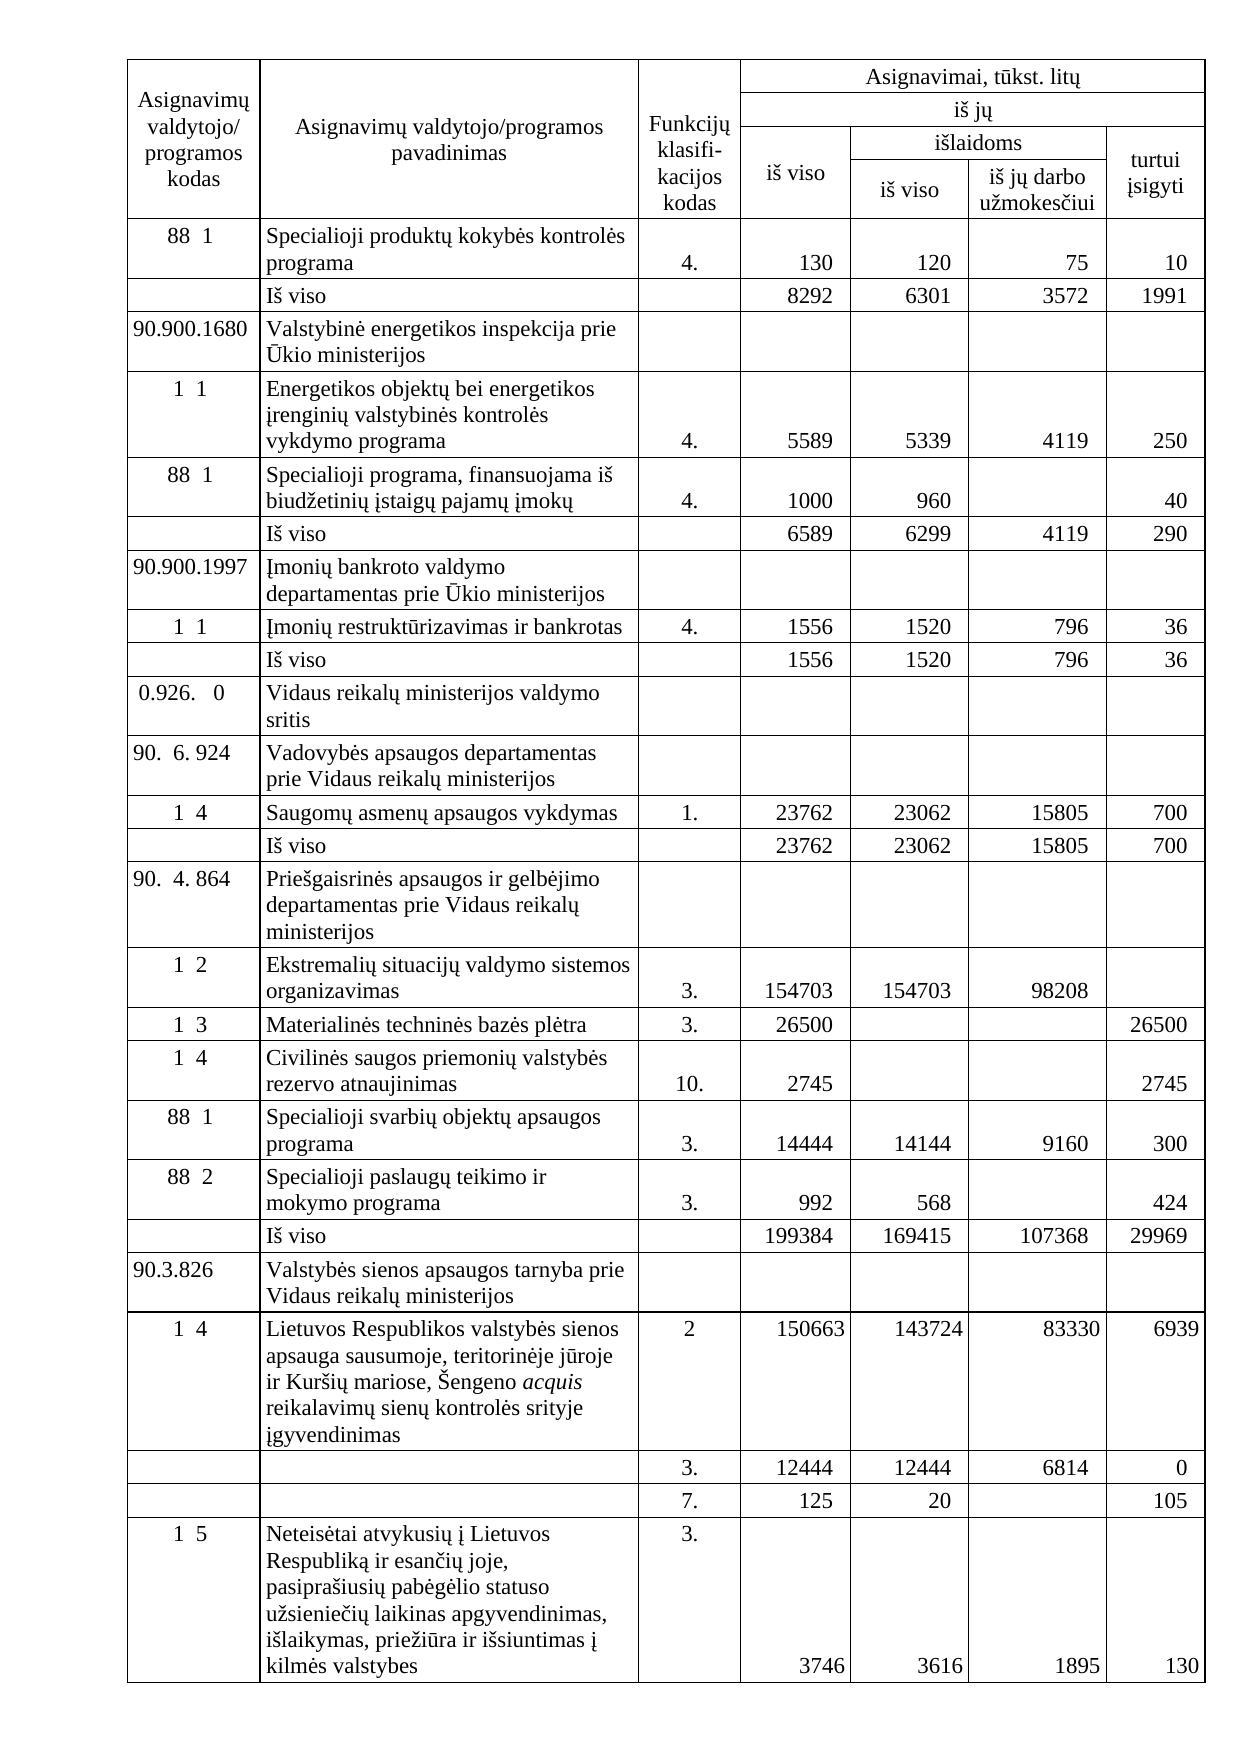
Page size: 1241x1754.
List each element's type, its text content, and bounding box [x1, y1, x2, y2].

table_cell [969, 1160, 1106, 1219]
table_cell 3572 [969, 279, 1106, 311]
table_cell 4. [639, 458, 740, 516]
table_cell [851, 677, 968, 735]
table_header Asignavimų valdytojo/ programos kodas [128, 60, 259, 218]
table_cell 90.900.1680 [128, 312, 259, 371]
table_cell 1 3 [128, 1008, 259, 1040]
table_cell 6299 [851, 517, 968, 549]
table_cell [261, 1484, 638, 1517]
table_cell 1 2 [128, 948, 259, 1007]
table_cell 15805 [969, 829, 1106, 861]
table_cell 7. [639, 1484, 740, 1517]
table_cell 23062 [851, 796, 968, 828]
table_cell [969, 677, 1106, 735]
table_cell [1107, 948, 1204, 1007]
table_cell Įmonių bankroto valdymo departamentas prie Ūkio ministerijos [261, 551, 638, 609]
table_cell [1107, 551, 1204, 609]
table_cell Įmonių restruktūrizavimas ir bankrotas [261, 610, 638, 642]
table_cell 3. [639, 1008, 740, 1040]
table_cell Specialioji svarbių objektų apsaugos programa [261, 1101, 638, 1159]
table_cell 107368 [969, 1220, 1106, 1252]
table_cell Vidaus reikalų ministerijos valdymo sritis [261, 677, 638, 735]
table_cell [741, 677, 850, 735]
table_cell 992 [741, 1160, 850, 1219]
table_cell 568 [851, 1160, 968, 1219]
table_cell 2745 [741, 1041, 850, 1099]
table_cell 23762 [741, 829, 850, 861]
table_cell 130 [1107, 1518, 1204, 1682]
table_cell 1 4 [128, 796, 259, 828]
table_cell [1107, 312, 1204, 371]
table_cell 150663 [741, 1313, 850, 1450]
table_cell 98208 [969, 948, 1106, 1007]
table_cell 290 [1107, 517, 1204, 549]
table_cell 143724 [851, 1313, 968, 1450]
table_cell [128, 829, 259, 861]
table_cell [639, 643, 740, 676]
table_cell [639, 1220, 740, 1252]
table_cell Valstybinė energetikos inspekcija prie Ūkio ministerijos [261, 312, 638, 371]
table_cell [639, 862, 740, 947]
table_cell 36 [1107, 610, 1204, 642]
table_cell 75 [969, 219, 1106, 278]
table_cell Specialioji programa, finansuojama iš biudžetinių įstaigų pajamų įmokų [261, 458, 638, 516]
table_cell 26500 [1107, 1008, 1204, 1040]
table_cell [128, 517, 259, 549]
table_cell 5589 [741, 372, 850, 457]
table_cell 796 [969, 643, 1106, 676]
table_cell iš jų [741, 93, 1204, 126]
table_cell 1 4 [128, 1041, 259, 1099]
table_cell 90.3.826 [128, 1253, 259, 1311]
table_cell [1107, 1253, 1204, 1311]
table_cell 3. [639, 1518, 740, 1682]
table_cell 8292 [741, 279, 850, 311]
table_cell 36 [1107, 643, 1204, 676]
table_cell 12444 [741, 1451, 850, 1483]
table_cell 23762 [741, 796, 850, 828]
table_cell 15805 [969, 796, 1106, 828]
table_cell [639, 551, 740, 609]
table_cell 88 2 [128, 1160, 259, 1219]
table_cell [741, 1253, 850, 1311]
table_cell 40 [1107, 458, 1204, 516]
table_cell Vadovybės apsaugos departamentas prie Vidaus reikalų ministerijos [261, 736, 638, 795]
table_cell [969, 1253, 1106, 1311]
table_cell [639, 736, 740, 795]
table_cell Iš viso [261, 829, 638, 861]
table_cell Iš viso [261, 279, 638, 311]
table_cell [969, 312, 1106, 371]
table_cell [1107, 677, 1204, 735]
table_cell Materialinės techninės bazės plėtra [261, 1008, 638, 1040]
table_cell [851, 862, 968, 947]
table_cell 250 [1107, 372, 1204, 457]
table_cell [741, 862, 850, 947]
table_cell 1 4 [128, 1313, 259, 1450]
table_cell 88 1 [128, 219, 259, 278]
table_cell [639, 312, 740, 371]
table_cell [969, 1484, 1106, 1517]
table_cell 4119 [969, 372, 1106, 457]
table_cell Specialioji paslaugų teikimo ir mokymo programa [261, 1160, 638, 1219]
table_cell 1 1 [128, 610, 259, 642]
table_cell [1107, 736, 1204, 795]
table_cell 3. [639, 1451, 740, 1483]
table_cell 10 [1107, 219, 1204, 278]
table_cell 3616 [851, 1518, 968, 1682]
table_cell 130 [741, 219, 850, 278]
table_cell 1 5 [128, 1518, 259, 1682]
table_cell 6589 [741, 517, 850, 549]
table_cell 1 1 [128, 372, 259, 457]
table_cell 169415 [851, 1220, 968, 1252]
table_cell 2745 [1107, 1041, 1204, 1099]
table_cell [128, 279, 259, 311]
table_cell turtui įsigyti [1107, 127, 1204, 218]
table_cell 796 [969, 610, 1106, 642]
table_cell [741, 312, 850, 371]
table_cell Saugomų asmenų apsaugos vykdymas [261, 796, 638, 828]
table_cell 12444 [851, 1451, 968, 1483]
table_cell Iš viso [261, 1220, 638, 1252]
table_cell [851, 1253, 968, 1311]
table_cell [128, 1220, 259, 1252]
table_cell 960 [851, 458, 968, 516]
table_cell 3. [639, 948, 740, 1007]
table_cell [969, 1008, 1106, 1040]
table_cell 1520 [851, 610, 968, 642]
table_cell [639, 517, 740, 549]
table_cell 6301 [851, 279, 968, 311]
table_cell 1. [639, 796, 740, 828]
table_cell 3. [639, 1101, 740, 1159]
table_cell iš viso [741, 127, 850, 218]
table_cell 9160 [969, 1101, 1106, 1159]
table_cell Energetikos objektų bei energetikos įrenginių valstybinės kontrolės vykdymo programa [261, 372, 638, 457]
table_cell 88 1 [128, 458, 259, 516]
table_cell Specialioji produktų kokybės kontrolės programa [261, 219, 638, 278]
table_cell 2 [639, 1313, 740, 1450]
table_cell 3746 [741, 1518, 850, 1682]
table_cell [851, 1041, 968, 1099]
table_cell 154703 [741, 948, 850, 1007]
table_cell 700 [1107, 796, 1204, 828]
table_cell 90.900.1997 [128, 551, 259, 609]
table_cell [639, 1253, 740, 1311]
table_cell 1520 [851, 643, 968, 676]
table_cell [1107, 862, 1204, 947]
table_cell 1000 [741, 458, 850, 516]
table_cell iš viso [851, 160, 968, 218]
table_cell 1556 [741, 610, 850, 642]
table_cell 300 [1107, 1101, 1204, 1159]
table_cell Iš viso [261, 643, 638, 676]
table_cell Neteisėtai atvykusių į Lietuvos Respubliką ir esančių joje, pasiprašiusių pabėgėlio statuso užsieniečių laikinas apgyvendinimas, išlaikymas, priežiūra ir išsiuntimas į kilmės valstybes [261, 1518, 638, 1682]
table_cell 154703 [851, 948, 968, 1007]
table_cell 14444 [741, 1101, 850, 1159]
table_cell 6814 [969, 1451, 1106, 1483]
table_cell 125 [741, 1484, 850, 1517]
table_cell 90. 4. 864 [128, 862, 259, 947]
table_cell [741, 736, 850, 795]
table_cell 14144 [851, 1101, 968, 1159]
table_cell 6939 [1107, 1313, 1204, 1450]
table_cell 424 [1107, 1160, 1204, 1219]
table_cell 4. [639, 219, 740, 278]
table_cell Civilinės saugos priemonių valstybės rezervo atnaujinimas [261, 1041, 638, 1099]
table_cell [639, 279, 740, 311]
table_cell [639, 829, 740, 861]
table_cell 105 [1107, 1484, 1204, 1517]
table_cell 120 [851, 219, 968, 278]
table_cell [851, 551, 968, 609]
table_cell 1895 [969, 1518, 1106, 1682]
table_cell 0 [1107, 1451, 1204, 1483]
table_cell [969, 736, 1106, 795]
table_cell 4119 [969, 517, 1106, 549]
table_cell Lietuvos Respublikos valstybės sienos apsauga sausumoje, teritorinėje jūroje ir Kuršių mariose, Šengeno acquis reikalavimų sienų kontrolės srityje įgyvendinimas [261, 1313, 638, 1450]
table_cell 90. 6. 924 [128, 736, 259, 795]
table_cell [128, 643, 259, 676]
table_cell [969, 551, 1106, 609]
table_cell Valstybės sienos apsaugos tarnyba prie Vidaus reikalų ministerijos [261, 1253, 638, 1311]
table_cell 4. [639, 372, 740, 457]
table_cell [969, 458, 1106, 516]
table_cell 26500 [741, 1008, 850, 1040]
table_cell [639, 677, 740, 735]
table_cell Priešgaisrinės apsaugos ir gelbėjimo departamentas prie Vidaus reikalų ministerijos [261, 862, 638, 947]
table_header Asignavimų valdytojo/programos pavadinimas [261, 60, 638, 218]
table_cell išlaidoms [851, 127, 1106, 159]
table_cell 88 1 [128, 1101, 259, 1159]
table_cell 29969 [1107, 1220, 1204, 1252]
table_cell [851, 1008, 968, 1040]
table_cell 3. [639, 1160, 740, 1219]
table_cell [851, 312, 968, 371]
table_cell 4. [639, 610, 740, 642]
table_cell [741, 551, 850, 609]
table_cell 1556 [741, 643, 850, 676]
table_cell [261, 1451, 638, 1483]
table_cell iš jų darbo užmokesčiui [969, 160, 1106, 218]
table_cell [128, 1484, 259, 1517]
table_cell 20 [851, 1484, 968, 1517]
table_cell 199384 [741, 1220, 850, 1252]
table_cell 23062 [851, 829, 968, 861]
table_cell [851, 736, 968, 795]
table_cell Iš viso [261, 517, 638, 549]
table_cell 700 [1107, 829, 1204, 861]
table_cell 5339 [851, 372, 968, 457]
table_cell Ekstremalių situacijų valdymo sistemos organizavimas [261, 948, 638, 1007]
table_cell 10. [639, 1041, 740, 1099]
table_cell [969, 862, 1106, 947]
table_header Funkcijų klasifi­kacijos kodas [639, 60, 740, 218]
table_cell [128, 1451, 259, 1483]
table_cell 0.926. 0 [128, 677, 259, 735]
table_cell 83330 [969, 1313, 1106, 1450]
table_cell [969, 1041, 1106, 1099]
table_cell 1991 [1107, 279, 1204, 311]
table_header Asignavimai, tūkst. litų [741, 60, 1204, 92]
